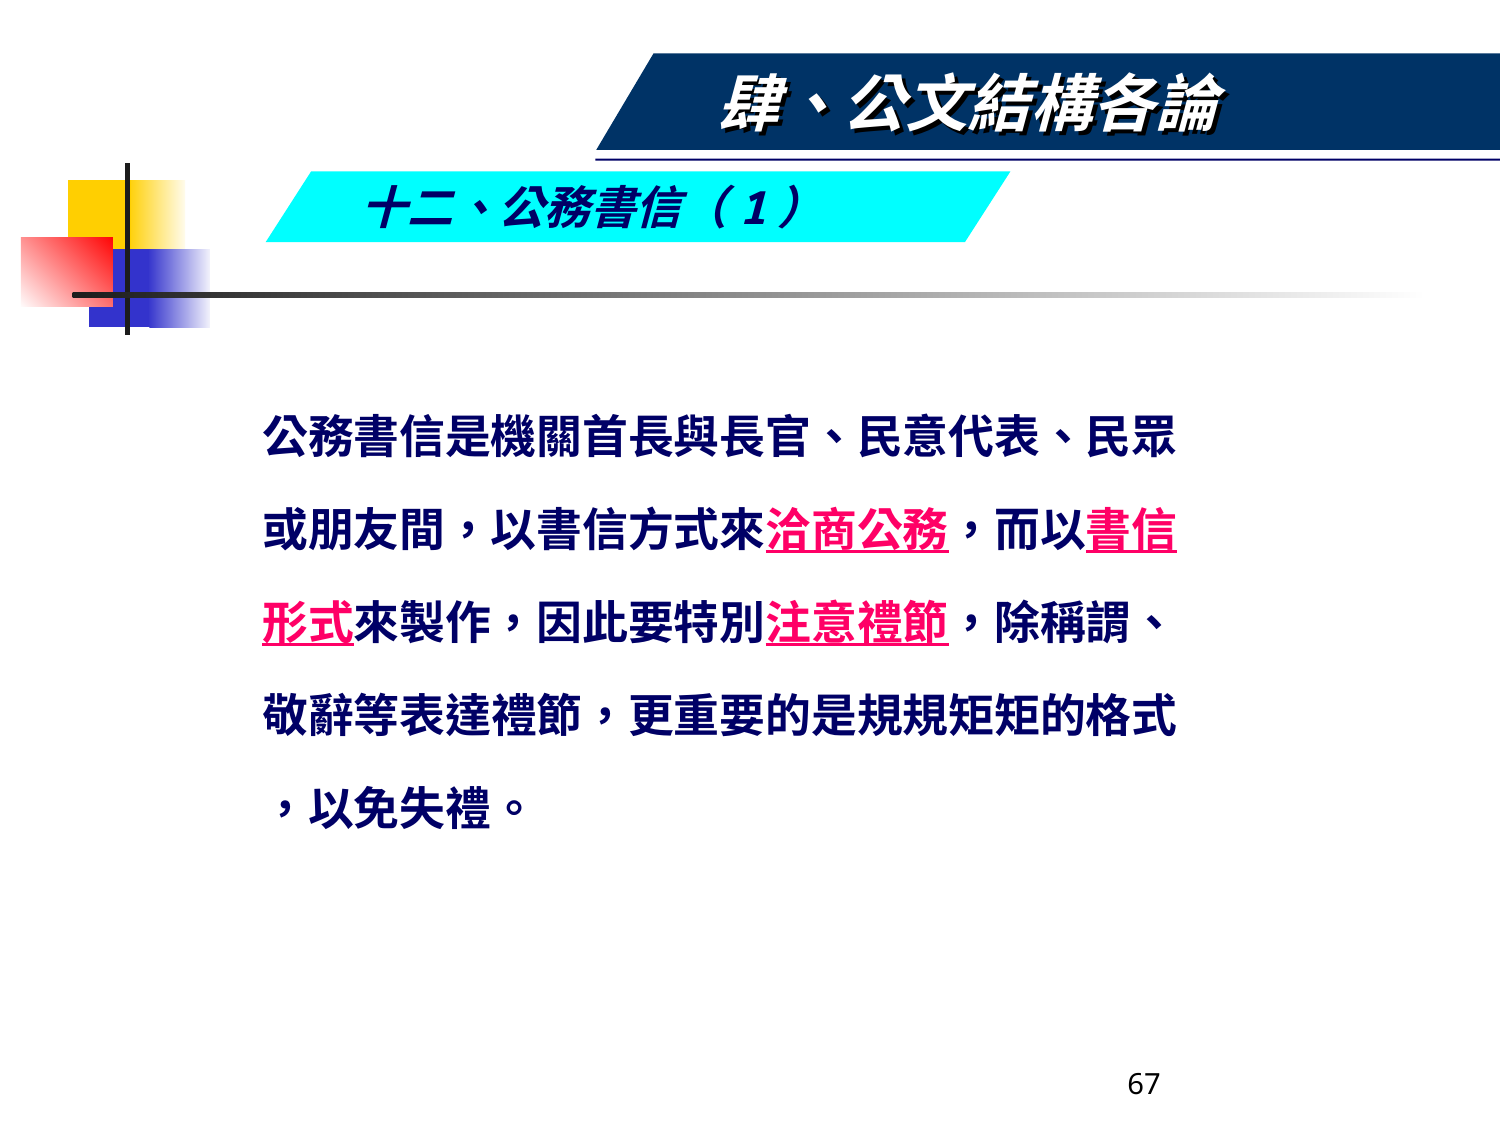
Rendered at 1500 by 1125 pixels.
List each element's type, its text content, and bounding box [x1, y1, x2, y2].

text_box 肆、公文結構各論 [596, 53, 1500, 150]
text_box 十二、公務書信（1） [265, 171, 1011, 243]
text_box [1112, 1037, 1426, 1113]
text_box 公務書信是機關首長與長官、民意代表、民眾 或朋友間，以書信方式來洽商公務，而以書信 形式來製作，因此要特別注意禮節，除稱謂、 敬辭等表達禮節，更重要的是規規矩矩的格式 ，以免失禮。 [247, 373, 1298, 915]
